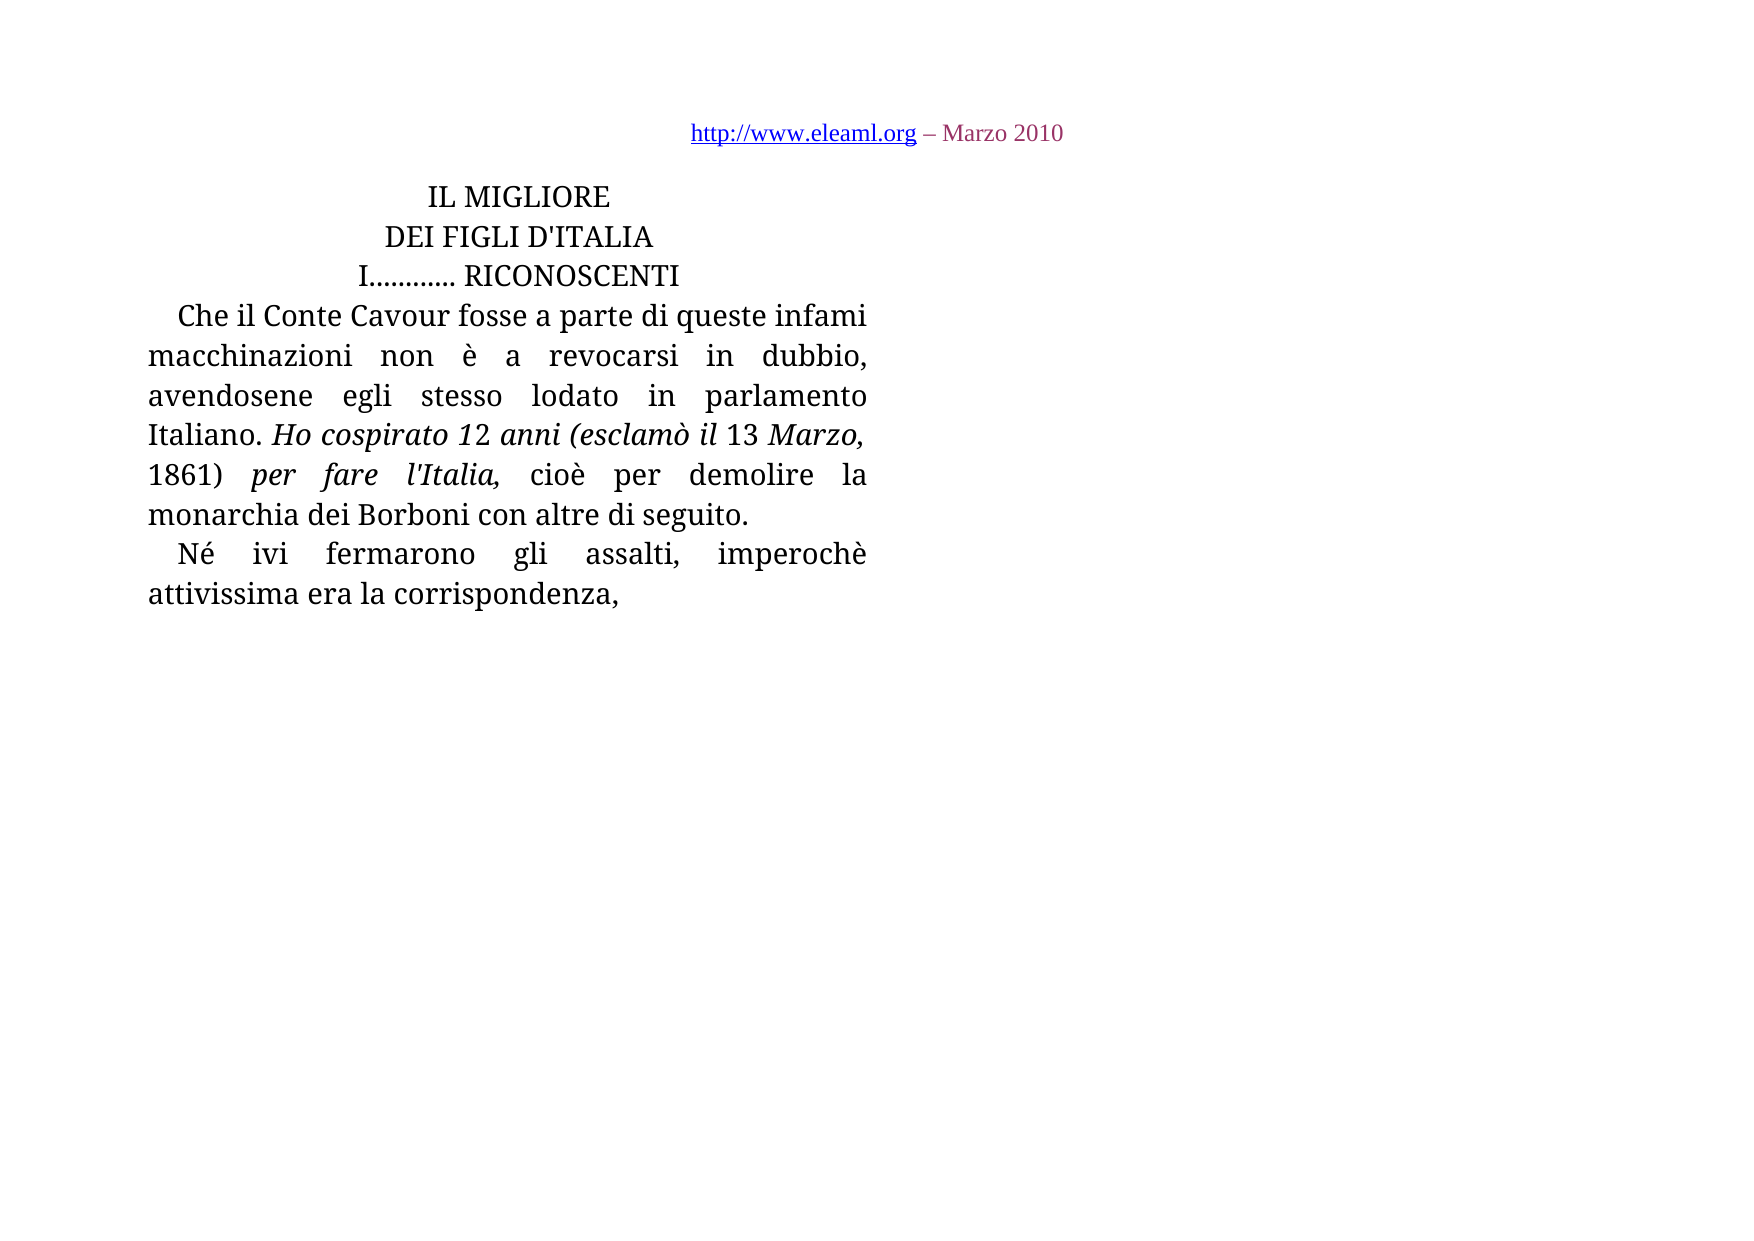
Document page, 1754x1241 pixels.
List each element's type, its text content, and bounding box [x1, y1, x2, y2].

text IL MIGLIORE [148, 176, 868, 216]
text Né ivi fermarono gli assalti, imperochè attivissima era la corrispondenza, [148, 533, 868, 613]
text Che il Conte Cavour fosse a parte di queste infami macchinazioni non è a revocarsi in dubbio, avendosene egli stesso lodato in parlamento Italiano. Ho cospirato 12 anni (esclamò il 13 Marzo, 1861) per fare l'Italia, cioè per demolire la monarchia dei Borboni con altre di seguito. [148, 295, 868, 533]
text DEI FIGLI D'ITALIA [148, 216, 868, 256]
text I............ RICONOSCENTI [148, 256, 868, 295]
